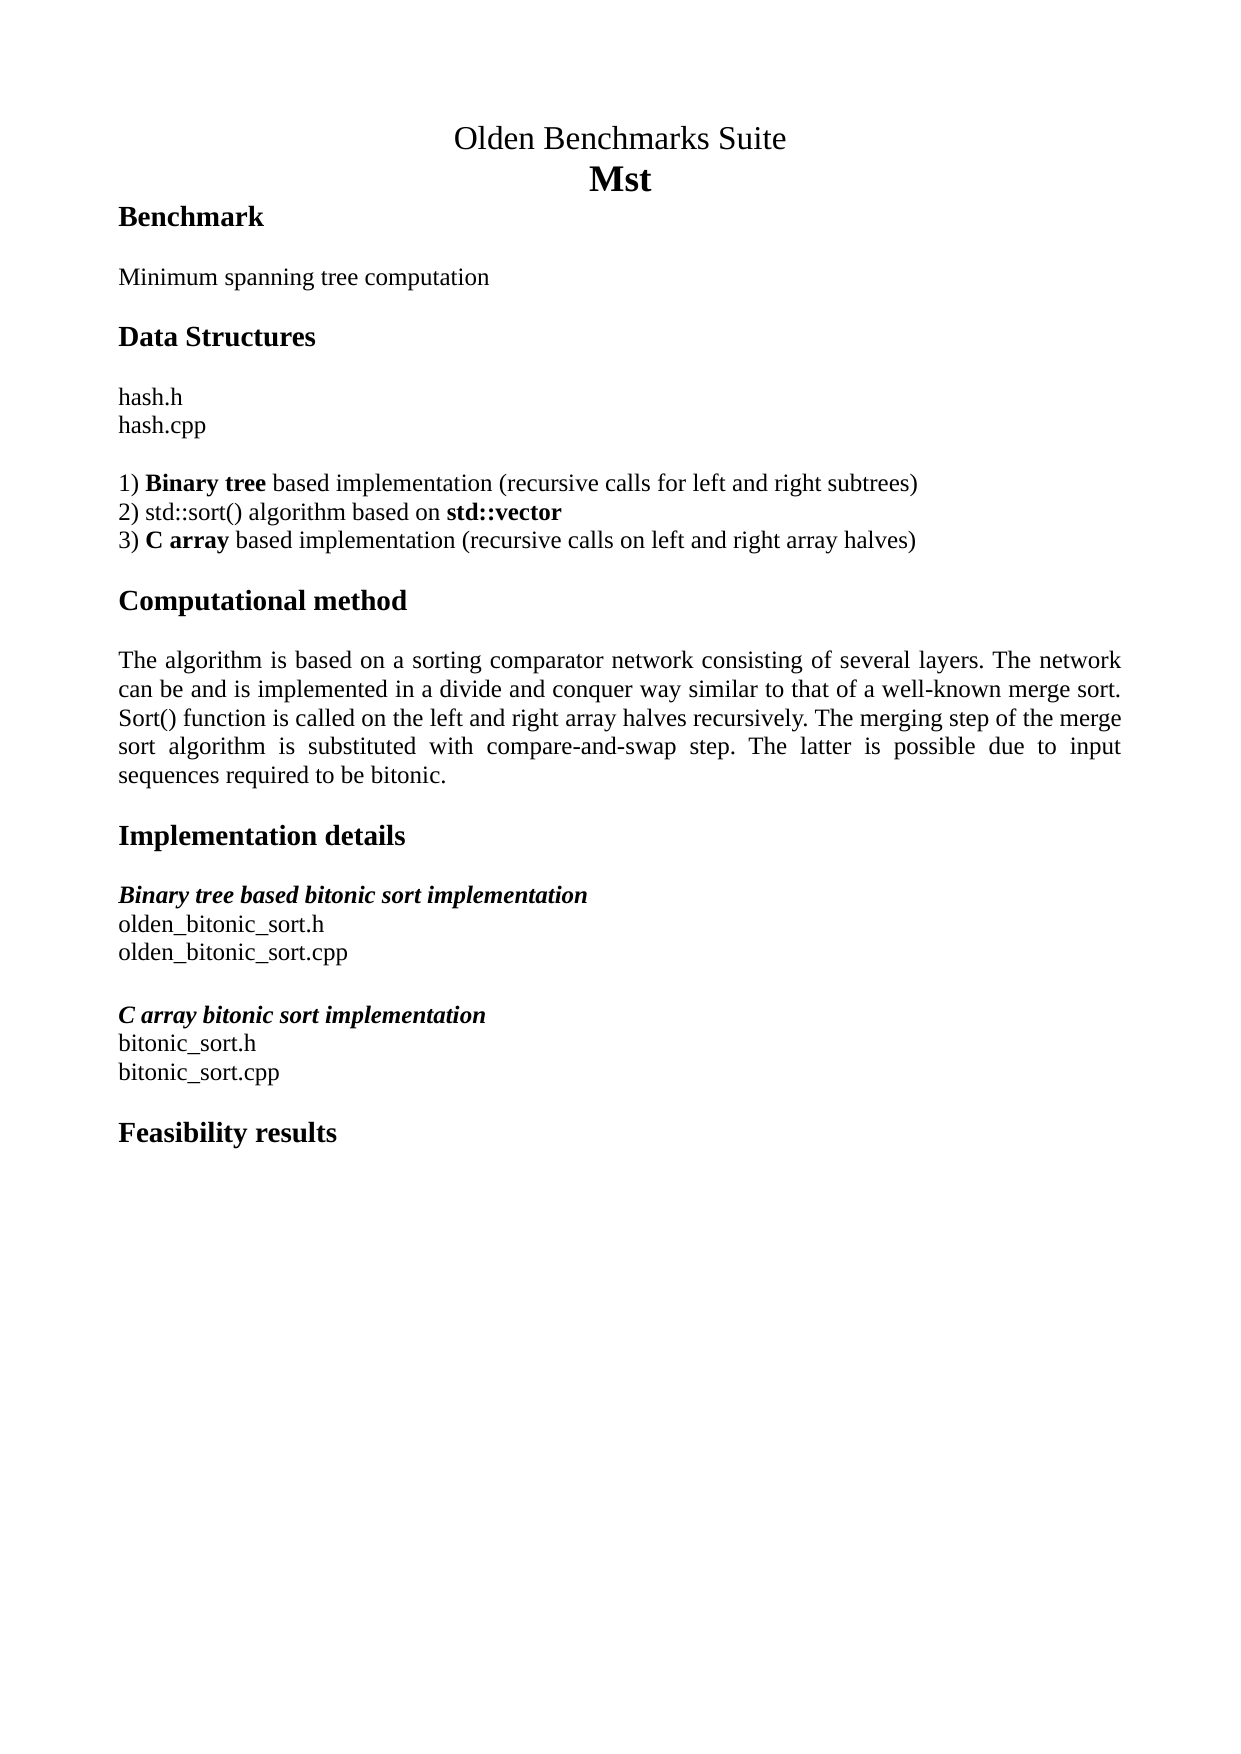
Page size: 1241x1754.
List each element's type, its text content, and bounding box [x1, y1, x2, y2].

text bitonic_sort.cpp [118, 1057, 1122, 1086]
text Implementation details [118, 818, 1122, 851]
text hash.h [118, 382, 1122, 410]
text olden_bitonic_sort.h [118, 909, 1122, 937]
text Feasibility results [118, 1115, 1122, 1148]
text C array bitonic sort implementation [118, 1000, 1122, 1028]
text 3) C array based implementation (recursive calls on left and right array halves) [118, 525, 1122, 554]
text Benchmark [118, 199, 1122, 233]
text 1) Binary tree based implementation (recursive calls for left and right subtrees) [118, 468, 1122, 497]
text Olden Benchmarks Suite [118, 118, 1122, 156]
text 2) std::sort() algorithm based on std::vector [118, 497, 1122, 525]
text Computational method [118, 583, 1122, 616]
text Mst [118, 156, 1122, 199]
text Binary tree based bitonic sort implementation [118, 880, 1122, 909]
text hash.cpp [118, 410, 1122, 439]
text bitonic_sort.h [118, 1028, 1122, 1057]
text olden_bitonic_sort.cpp [118, 937, 1122, 966]
text Minimum spanning tree computation [118, 262, 1122, 291]
text The algorithm is based on a sorting comparator network consisting of several layers. The network can be and is implemented in a divide and conquer way similar to that of a well-known merge sort. Sort() function is called on the left and right array halves recursively. The merging step of the merge sort algorithm is substituted with compare-and-swap step. The latter is possible due to input sequences required to be bitonic. [118, 645, 1122, 789]
text Data Structures [118, 319, 1122, 353]
